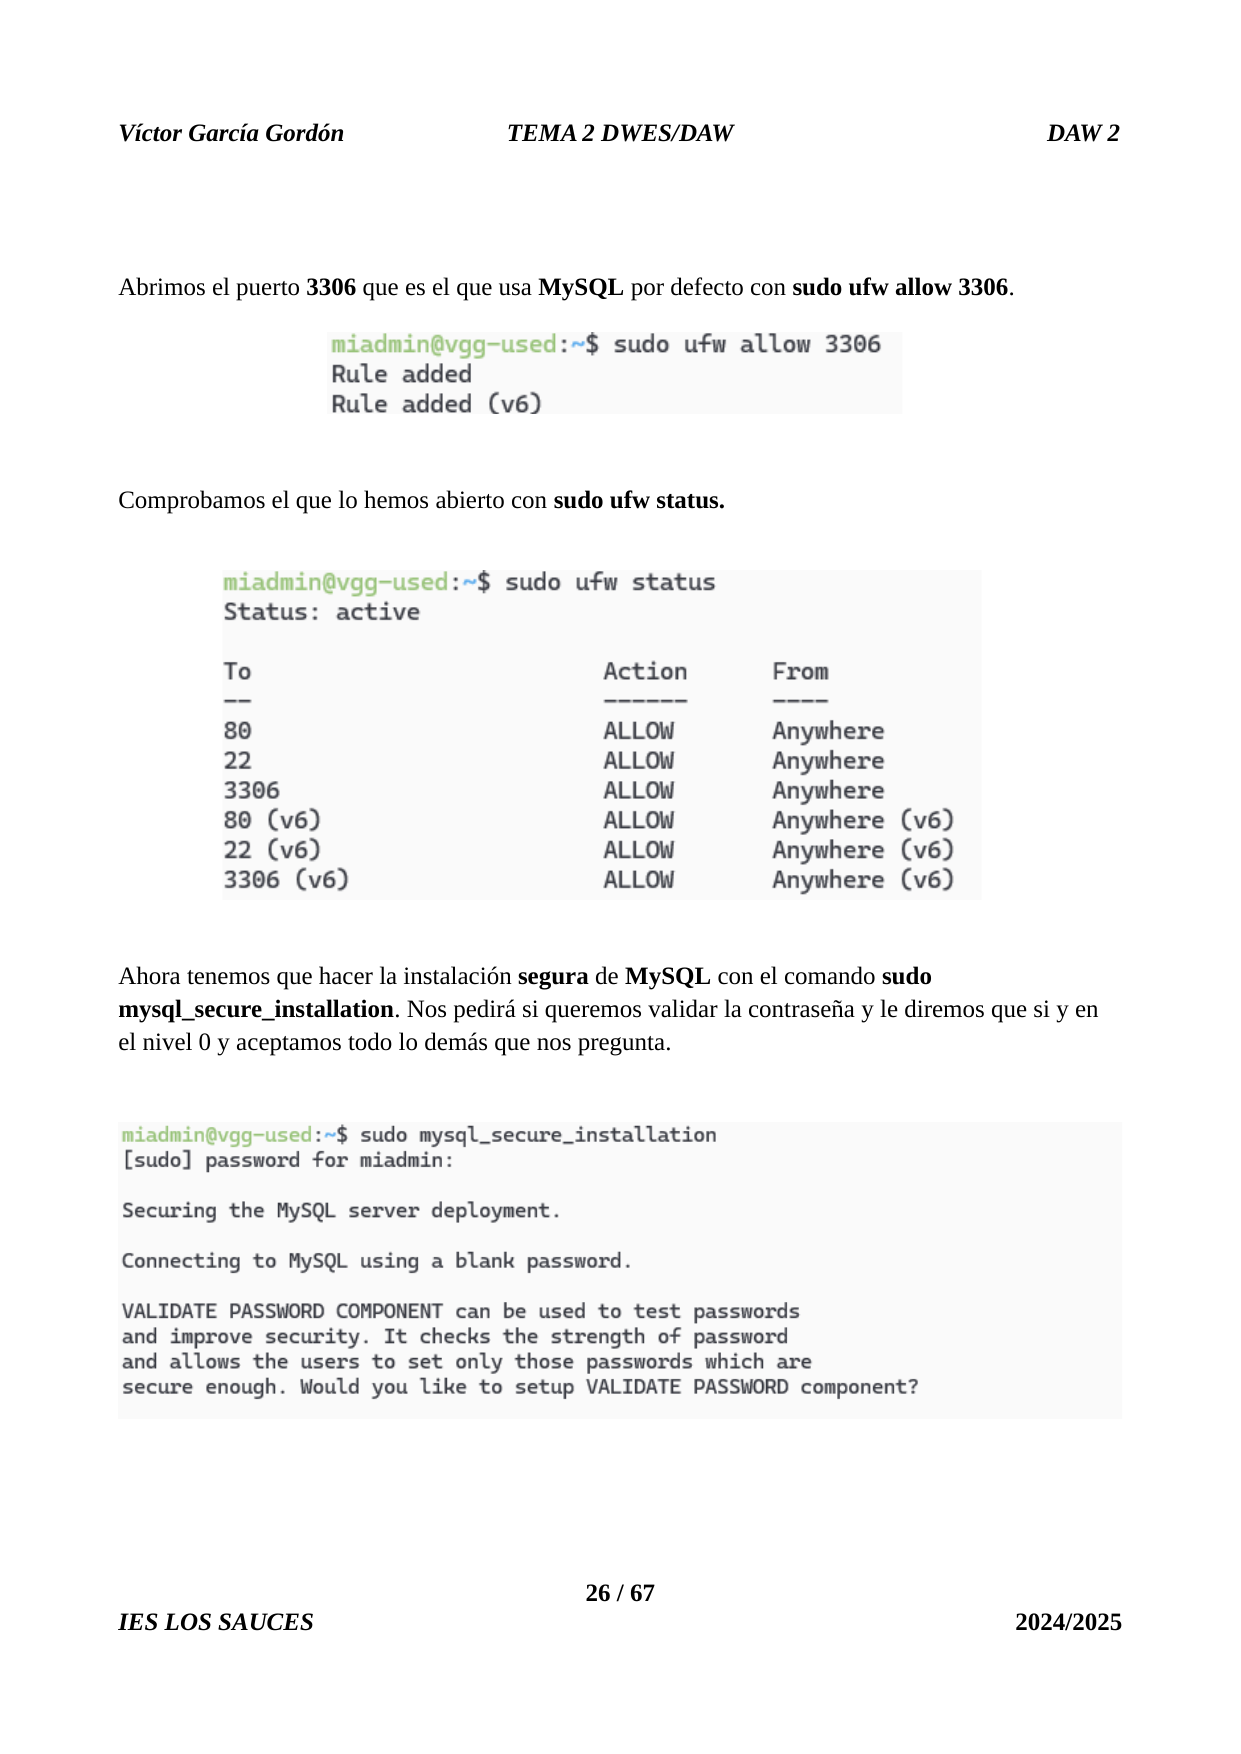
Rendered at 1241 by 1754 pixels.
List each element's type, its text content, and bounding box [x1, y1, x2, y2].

text Ahora tenemos que hacer la instalación segura de MySQL con el comando sudo mysql_secure_installation. Nos pedirá si queremos validar la contraseña y le diremos que si y en el nivel 0 y aceptamos todo lo demás que nos pregunta. [118, 961, 1122, 1056]
picture [118, 1122, 1123, 1419]
text Comprobamos el que lo hemos abierto con sudo ufw status. [118, 485, 1122, 514]
text Abrimos el puerto 3306 que es el que usa MySQL por defecto con sudo ufw allow 3306. [118, 272, 1122, 300]
picture [327, 332, 903, 414]
picture [222, 570, 982, 900]
